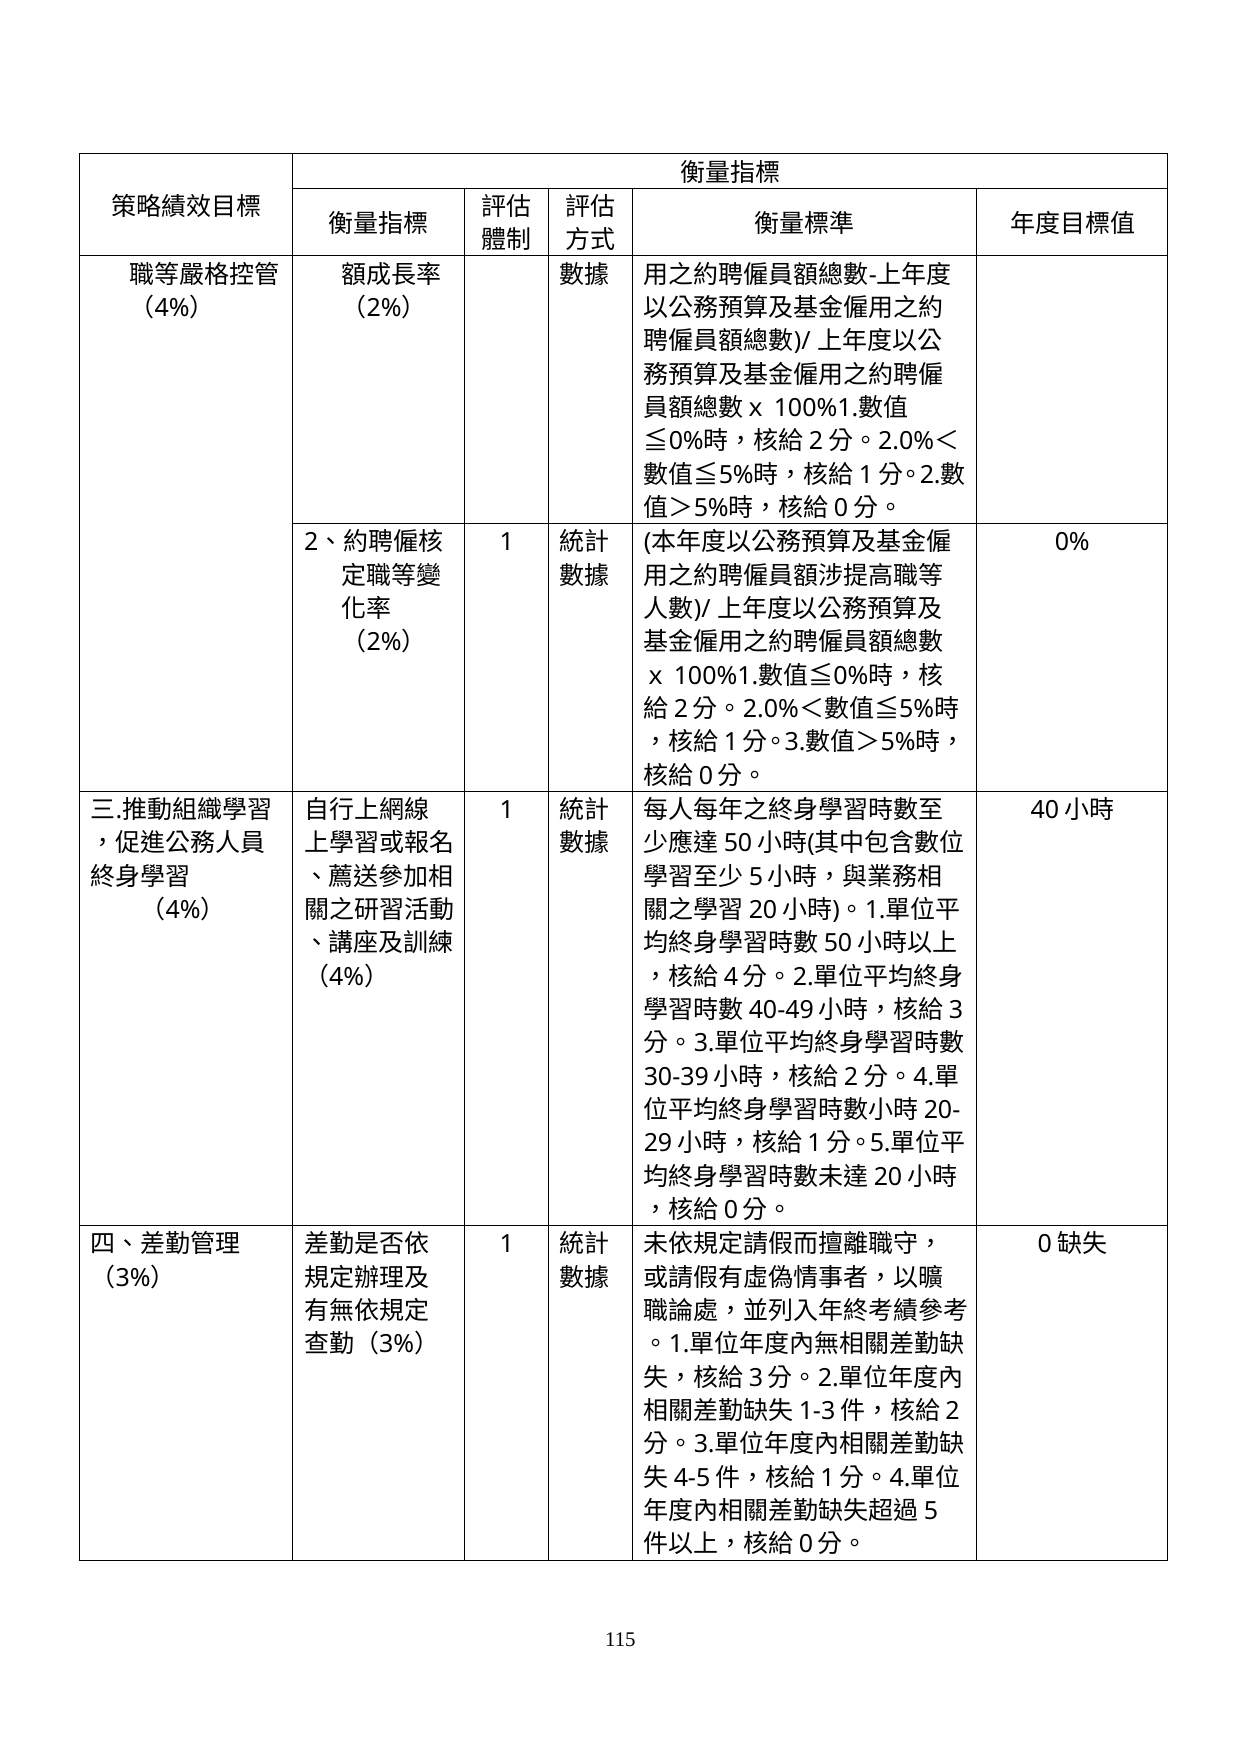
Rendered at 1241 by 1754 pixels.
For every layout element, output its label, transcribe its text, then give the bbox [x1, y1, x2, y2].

table_cell (本年度以公務預算及基金僱用之約聘僱員額涉提高職等人數)/ 上年度以公務預算及基金僱用之約聘僱員額總數ｘ100%1.數值≦0%時，核給2分。2.0%＜數值≦5%時，核給1分。3.數值＞5%時，核給0分。 [633, 524, 976, 791]
table_cell 統計數據 [549, 792, 632, 1225]
table_cell 三.推動組織學習，促進公務人員終身學習 （4%） [80, 792, 292, 1225]
table_cell 衡量指標 [293, 189, 464, 255]
table_cell [80, 523, 292, 791]
table_cell 四、差勤管理 （3%） [80, 1226, 292, 1559]
table_cell 40小時 [977, 792, 1167, 1225]
table_cell 差勤是否依規定辦理及有無依規定查勤（3%） [293, 1226, 464, 1559]
table_cell 2、約聘僱核定職等變化率 （2%） [293, 524, 464, 791]
table_cell 未依規定請假而擅離職守，或請假有虛偽情事者，以曠職論處，並列入年終考績參考。1.單位年度內無相關差勤缺失，核給3分。2.單位年度內相關差勤缺失1-3件，核給2分。3.單位年度內相關差勤缺失4-5件，核給1分。4.單位年度內相關差勤缺失超過5件以上，核給0分。 [633, 1226, 976, 1559]
table_cell 數據 [549, 256, 632, 523]
table_cell 額成長率（2%） [293, 256, 464, 523]
table_cell 統計數據 [549, 1226, 632, 1559]
table_header 策略績效目標 [80, 154, 292, 255]
table_cell 衡量標準 [633, 189, 976, 255]
table_cell 0% [977, 524, 1167, 791]
table_cell 0缺失 [977, 1226, 1167, 1559]
table_cell 自行上網線上學習或報名、薦送參加相關之研習活動、講座及訓練（4%） [293, 792, 464, 1225]
table_cell [465, 256, 548, 523]
table_cell 1 [465, 792, 548, 1225]
table_cell 1 [465, 524, 548, 791]
table_cell 統計數據 [549, 524, 632, 791]
table_cell 評估體制 [465, 189, 548, 255]
table_cell 每人每年之終身學習時數至少應達50小時(其中包含數位學習至少5小時，與業務相關之學習20小時)。1.單位平均終身學習時數50小時以上，核給4分。2.單位平均終身學習時數40-49小時，核給3分。3.單位平均終身學習時數30-39小時，核給2分。4.單位平均終身學習時數小時20-29小時，核給1分。5.單位平均終身學習時數未達20小時，核給0分。 [633, 792, 976, 1225]
table_cell 年度目標值 [977, 189, 1167, 255]
table_cell 用之約聘僱員額總數-上年度以公務預算及基金僱用之約聘僱員額總數)/ 上年度以公務預算及基金僱用之約聘僱員額總數ｘ100%1.數值≦0%時，核給2分。2.0%＜數值≦5%時，核給1分。2.數值＞5%時，核給0分。 [633, 256, 976, 523]
table_header 衡量指標 [293, 154, 1167, 188]
table_cell 職等嚴格控管（4%） [80, 256, 292, 523]
table_cell [977, 256, 1167, 523]
table_cell 評估方式 [549, 189, 632, 255]
table_cell 1 [465, 1226, 548, 1559]
